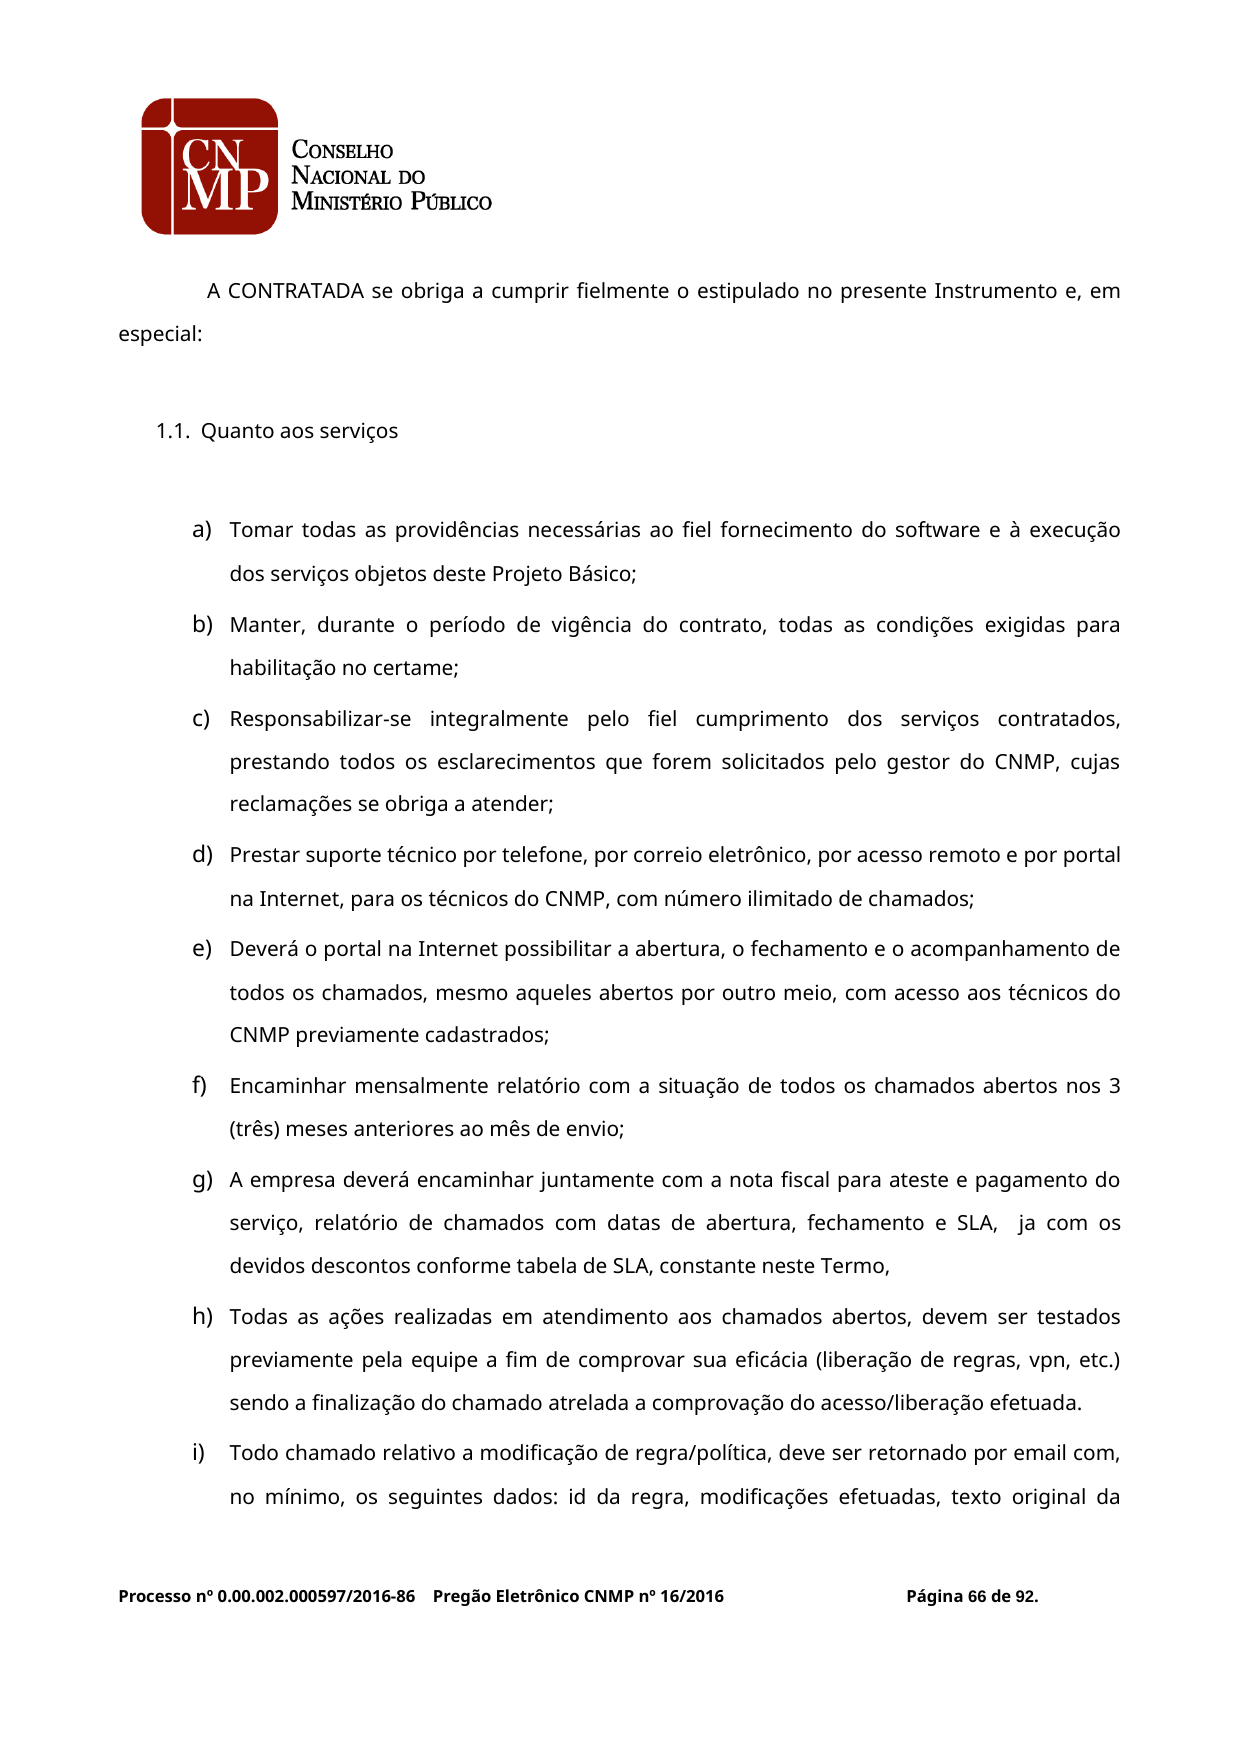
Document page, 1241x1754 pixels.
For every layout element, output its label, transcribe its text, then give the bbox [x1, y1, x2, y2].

list Todo chamado relativo a modificação de regra/política, deve ser retornado por email com, no mínimo, os seguintes dados: id da regra, modificações efetuadas, texto original da [192, 1436, 1122, 1510]
list Tomar todas as providências necessárias ao fiel fornecimento do software e à execução dos serviços objetos deste Projeto Básico; [192, 513, 1122, 587]
picture [118, 76, 507, 256]
list Prestar suporte técnico por telefone, por correio eletrônico, por acesso remoto e por portal na Internet, para os técnicos do CNMP, com número ilimitado de chamados; [192, 838, 1122, 912]
list Todas as ações realizadas em atendimento aos chamados abertos, devem ser testados previamente pela equipe a fim de comprovar sua eficácia (liberação de regras, vpn, etc.) sendo a finalização do chamado atrelada a comprovação do acesso/liberação efetuada. [192, 1300, 1122, 1416]
list Responsabilizar-se integralmente pelo fiel cumprimento dos serviços contratados, prestando todos os esclarecimentos que forem solicitados pelo gestor do CNMP, cujas reclamações se obriga a atender; [192, 702, 1122, 818]
list Encaminhar mensalmente relatório com a situação de todos os chamados abertos nos 3 (três) meses anteriores ao mês de envio; [192, 1069, 1122, 1143]
list Quanto aos serviços [156, 416, 1122, 444]
list Deverá o portal na Internet possibilitar a abertura, o fechamento e o acompanhamento de todos os chamados, mesmo aqueles abertos por outro meio, com acesso aos técnicos do CNMP previamente cadastrados; [192, 932, 1122, 1049]
list A empresa deverá encaminhar juntamente com a nota fiscal para ateste e pagamento do serviço, relatório de chamados com datas de abertura, fechamento e SLA, ja com os devidos descontos conforme tabela de SLA, constante neste Termo, [192, 1163, 1122, 1279]
text A CONTRATADA se obriga a cumprir fielmente o estipulado no presente Instrumento e, em especial: [118, 276, 1122, 347]
list Manter, durante o período de vigência do contrato, todas as condições exigidas para habilitação no certame; [192, 607, 1122, 681]
